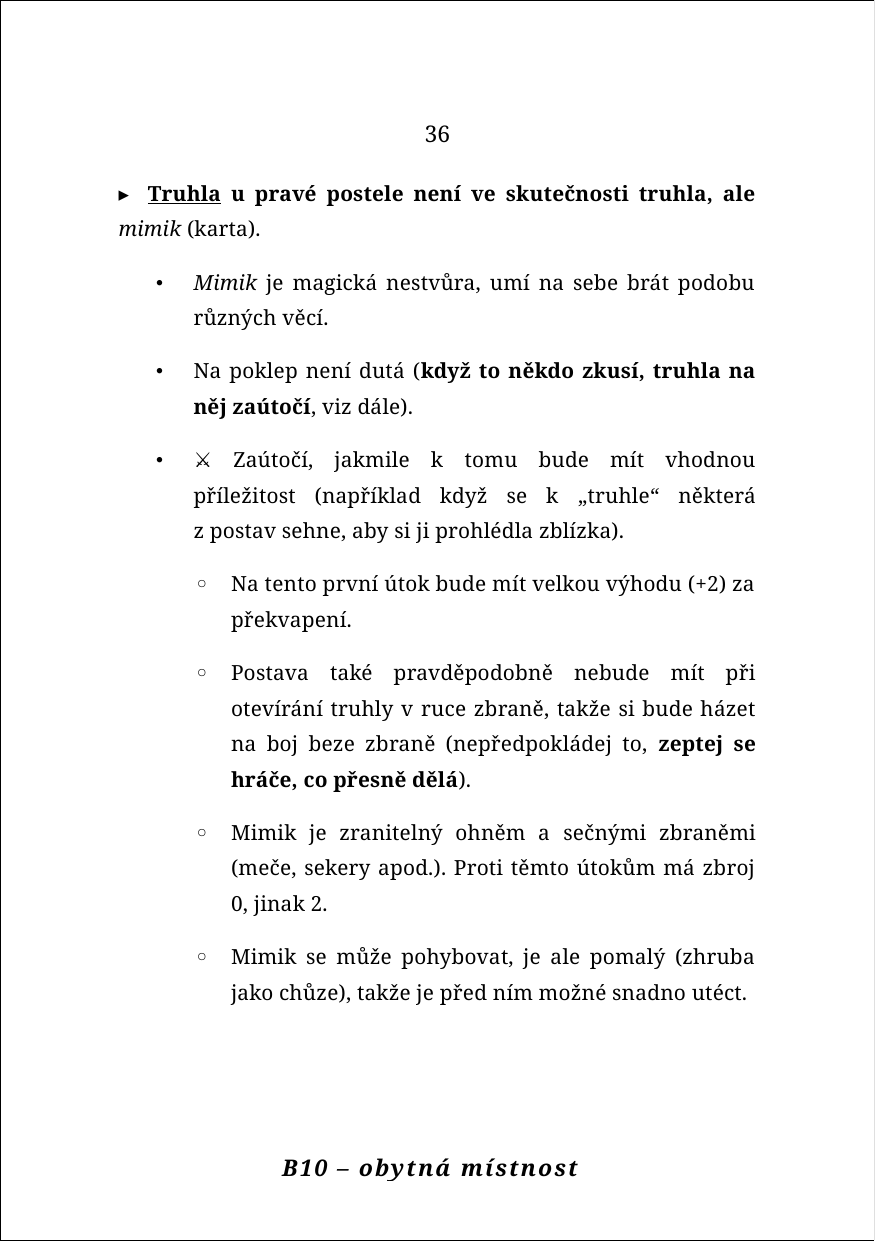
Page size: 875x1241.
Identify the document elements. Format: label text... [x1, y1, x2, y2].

list Mimik je zranitelný ohněm a⁠ sečnými zbraněmi (meče, sekery apod.). Proti těmto útokům má zbroj 0, jinak 2. [193, 818, 756, 917]
list ⚔ Zaútočí, jakmile k⁠ tomu bude mít vhodnou příležitost (například když se k⁠ „truhle“ některá z⁠ postav sehne, aby si ji prohlédla zblízka). [156, 445, 756, 545]
text ▸ Truhla u⁠ pravé postele není ve skutečnosti truhla, ale mimik (karta). [118, 179, 756, 243]
list Mimik se může pohybovat, je ale pomalý (zhruba jako chůze), takže je před ním možné snadno utéct. [193, 942, 756, 1006]
list Na poklep není dutá (když to někdo zkusí, truhla na něj zaútočí, viz dále). [156, 356, 756, 420]
list Na tento první útok bude mít velkou výhodu (+2) za překvapení. [193, 569, 756, 633]
list Mimik je magická nestvůra, umí na sebe brát podobu různých věcí. [156, 268, 756, 332]
list Postava také pravděpodobně nebude mít při otevírání truhly v⁠ ruce zbraně, takže si bude házet na boj beze zbraně (nepředpokládej to, zeptej se hráče, co přesně dělá). [193, 658, 756, 793]
